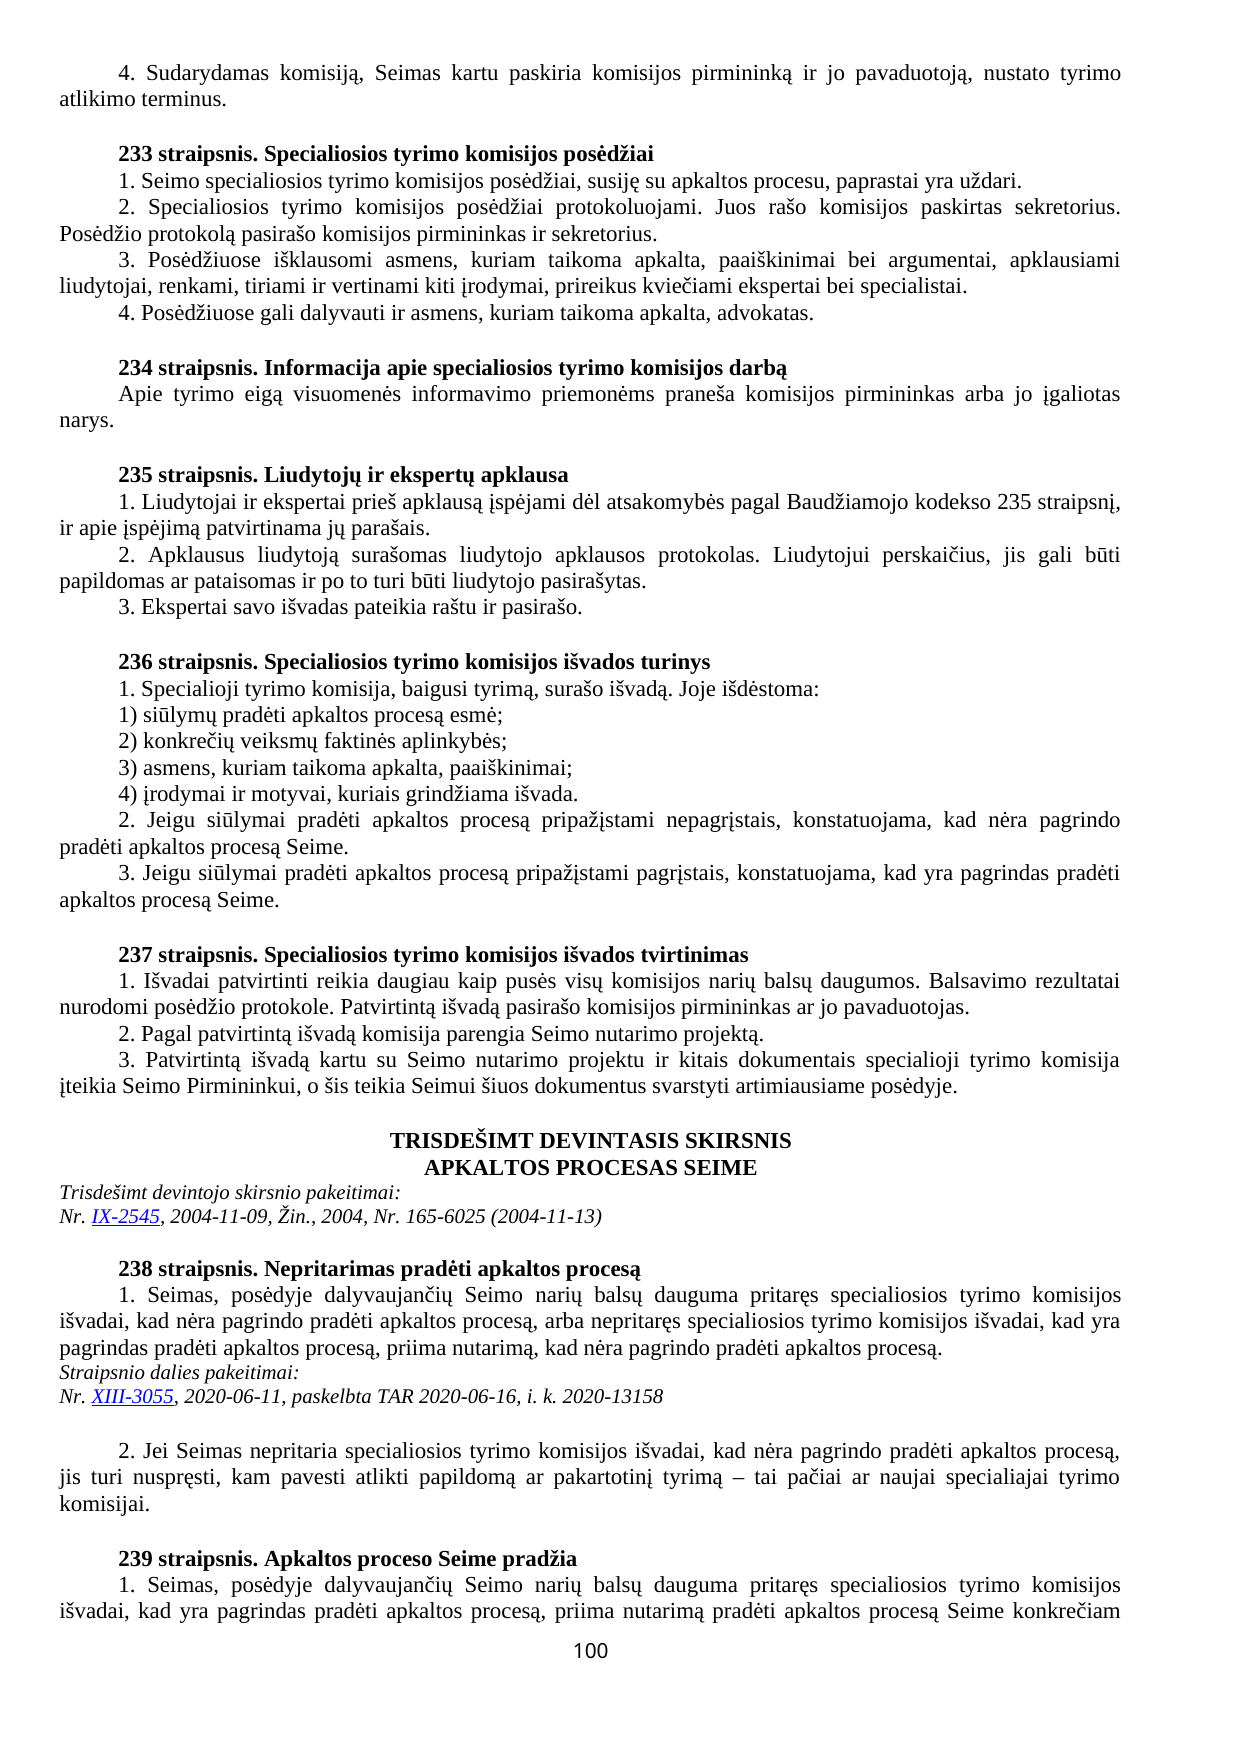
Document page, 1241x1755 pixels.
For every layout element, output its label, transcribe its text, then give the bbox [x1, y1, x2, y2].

text 1. Išvadai patvirtinti reikia daugiau kaip pusės visų komisijos narių balsų daugumos. Balsavimo rezultatai nurodomi posėdžio protokole. Patvirtintą išvadą pasirašo komisijos pirmininkas ar jo pavaduotojas. [59, 967, 1122, 1020]
text 234 straipsnis. Informacija apie specialiosios tyrimo komisijos darbą [59, 354, 1122, 380]
text Nr. IX-2545, 2004-11-09, Žin., 2004, Nr. 165-6025 (2004-11-13) [59, 1204, 1122, 1228]
text Trisdešimt devintojo skirsnio pakeitimai: [59, 1180, 1122, 1204]
text 238 straipsnis. Nepritarimas pradėti apkaltos procesą [59, 1255, 1122, 1281]
text 239 straipsnis. Apkaltos proceso Seime pradžia [59, 1545, 1122, 1571]
text Nr. XIII-3055, 2020-06-11, paskelbta TAR 2020-06-16, i. k. 2020-13158 [59, 1384, 1122, 1408]
text 2) konkrečių veiksmų faktinės aplinkybės; [59, 727, 1122, 754]
text 2. Specialiosios tyrimo komisijos posėdžiai protokoluojami. Juos rašo komisijos paskirtas sekretorius. Posėdžio protokolą pasirašo komisijos pirmininkas ir sekretorius. [59, 193, 1122, 246]
text 3. Patvirtintą išvadą kartu su Seimo nutarimo projektu ir kitais dokumentais specialioji tyrimo komisija įteikia Seimo Pirmininkui, o šis teikia Seimui šiuos dokumentus svarstyti artimiausiame posėdyje. [59, 1046, 1122, 1099]
text 233 straipsnis. Specialiosios tyrimo komisijos posėdžiai [59, 141, 1122, 167]
text 1. Seimo specialiosios tyrimo komisijos posėdžiai, susiję su apkaltos procesu, paprastai yra uždari. [59, 167, 1122, 193]
subtitle APKALTOS PROCESAS SEIME [59, 1154, 1122, 1180]
text 2. Jeigu siūlymai pradėti apkaltos procesą pripažįstami nepagrįstais, konstatuojama, kad nėra pagrindo pradėti apkaltos procesą Seime. [59, 807, 1122, 859]
text 4) įrodymai ir motyvai, kuriais grindžiama išvada. [59, 780, 1122, 807]
text 2. Pagal patvirtintą išvadą komisija parengia Seimo nutarimo projektą. [59, 1020, 1122, 1046]
text 3. Jeigu siūlymai pradėti apkaltos procesą pripažįstami pagrįstais, konstatuojama, kad yra pagrindas pradėti apkaltos procesą Seime. [59, 859, 1122, 912]
text 237 straipsnis. Specialiosios tyrimo komisijos išvados tvirtinimas [59, 941, 1122, 967]
text 1) siūlymų pradėti apkaltos procesą esmė; [59, 701, 1122, 727]
text Apie tyrimo eigą visuomenės informavimo priemonėms praneša komisijos pirmininkas arba jo įgaliotas narys. [59, 380, 1122, 433]
text 3) asmens, kuriam taikoma apkalta, paaiškinimai; [59, 754, 1122, 780]
text 1. Seimas, posėdyje dalyvaujančių Seimo narių balsų dauguma pritaręs specialiosios tyrimo komisijos išvadai, kad nėra pagrindo pradėti apkaltos procesą, arba nepritaręs specialiosios tyrimo komisijos išvadai, kad yra pagrindas pradėti apkaltos procesą, priima nutarimą, kad nėra pagrindo pradėti apkaltos procesą. [59, 1281, 1122, 1360]
text 2. Apklausus liudytoją surašomas liudytojo apklausos protokolas. Liudytojui perskaičius, jis gali būti papildomas ar pataisomas ir po to turi būti liudytojo pasirašytas. [59, 541, 1122, 593]
text TRISDEŠIMT DEVINTASIS SKIRSNIS [59, 1128, 1122, 1154]
text 4. Posėdžiuose gali dalyvauti ir asmens, kuriam taikoma apkalta, advokatas. [59, 299, 1122, 325]
text 3. Posėdžiuose išklausomi asmens, kuriam taikoma apkalta, paaiškinimai bei argumentai, apklausiami liudytojai, renkami, tiriami ir vertinami kiti įrodymai, prireikus kviečiami ekspertai bei specialistai. [59, 246, 1122, 299]
text 4. Sudarydamas komisiją, Seimas kartu paskiria komisijos pirmininką ir jo pavaduotoją, nustato tyrimo atlikimo terminus. [59, 59, 1122, 112]
text 1. Specialioji tyrimo komisija, baigusi tyrimą, surašo išvadą. Joje išdėstoma: [59, 675, 1122, 701]
text 236 straipsnis. Specialiosios tyrimo komisijos išvados turinys [59, 648, 1122, 675]
text Straipsnio dalies pakeitimai: [59, 1360, 1122, 1384]
text 1. Liudytojai ir ekspertai prieš apklausą įspėjami dėl atsakomybės pagal Baudžiamojo kodekso 235 straipsnį, ir apie įspėjimą patvirtinama jų parašais. [59, 488, 1122, 541]
text 2. Jei Seimas nepritaria specialiosios tyrimo komisijos išvadai, kad nėra pagrindo pradėti apkaltos procesą, jis turi nuspręsti, kam pavesti atlikti papildomą ar pakartotinį tyrimą – tai pačiai ar naujai specialiajai tyrimo komisijai. [59, 1437, 1122, 1516]
text 3. Ekspertai savo išvadas pateikia raštu ir pasirašo. [59, 593, 1122, 620]
text 1. Seimas, posėdyje dalyvaujančių Seimo narių balsų dauguma pritaręs specialiosios tyrimo komisijos išvadai, kad yra pagrindas pradėti apkaltos procesą, priima nutarimą pradėti apkaltos procesą Seime konkrečiam [59, 1571, 1122, 1624]
text 235 straipsnis. Liudytojų ir ekspertų apklausa [59, 462, 1122, 488]
